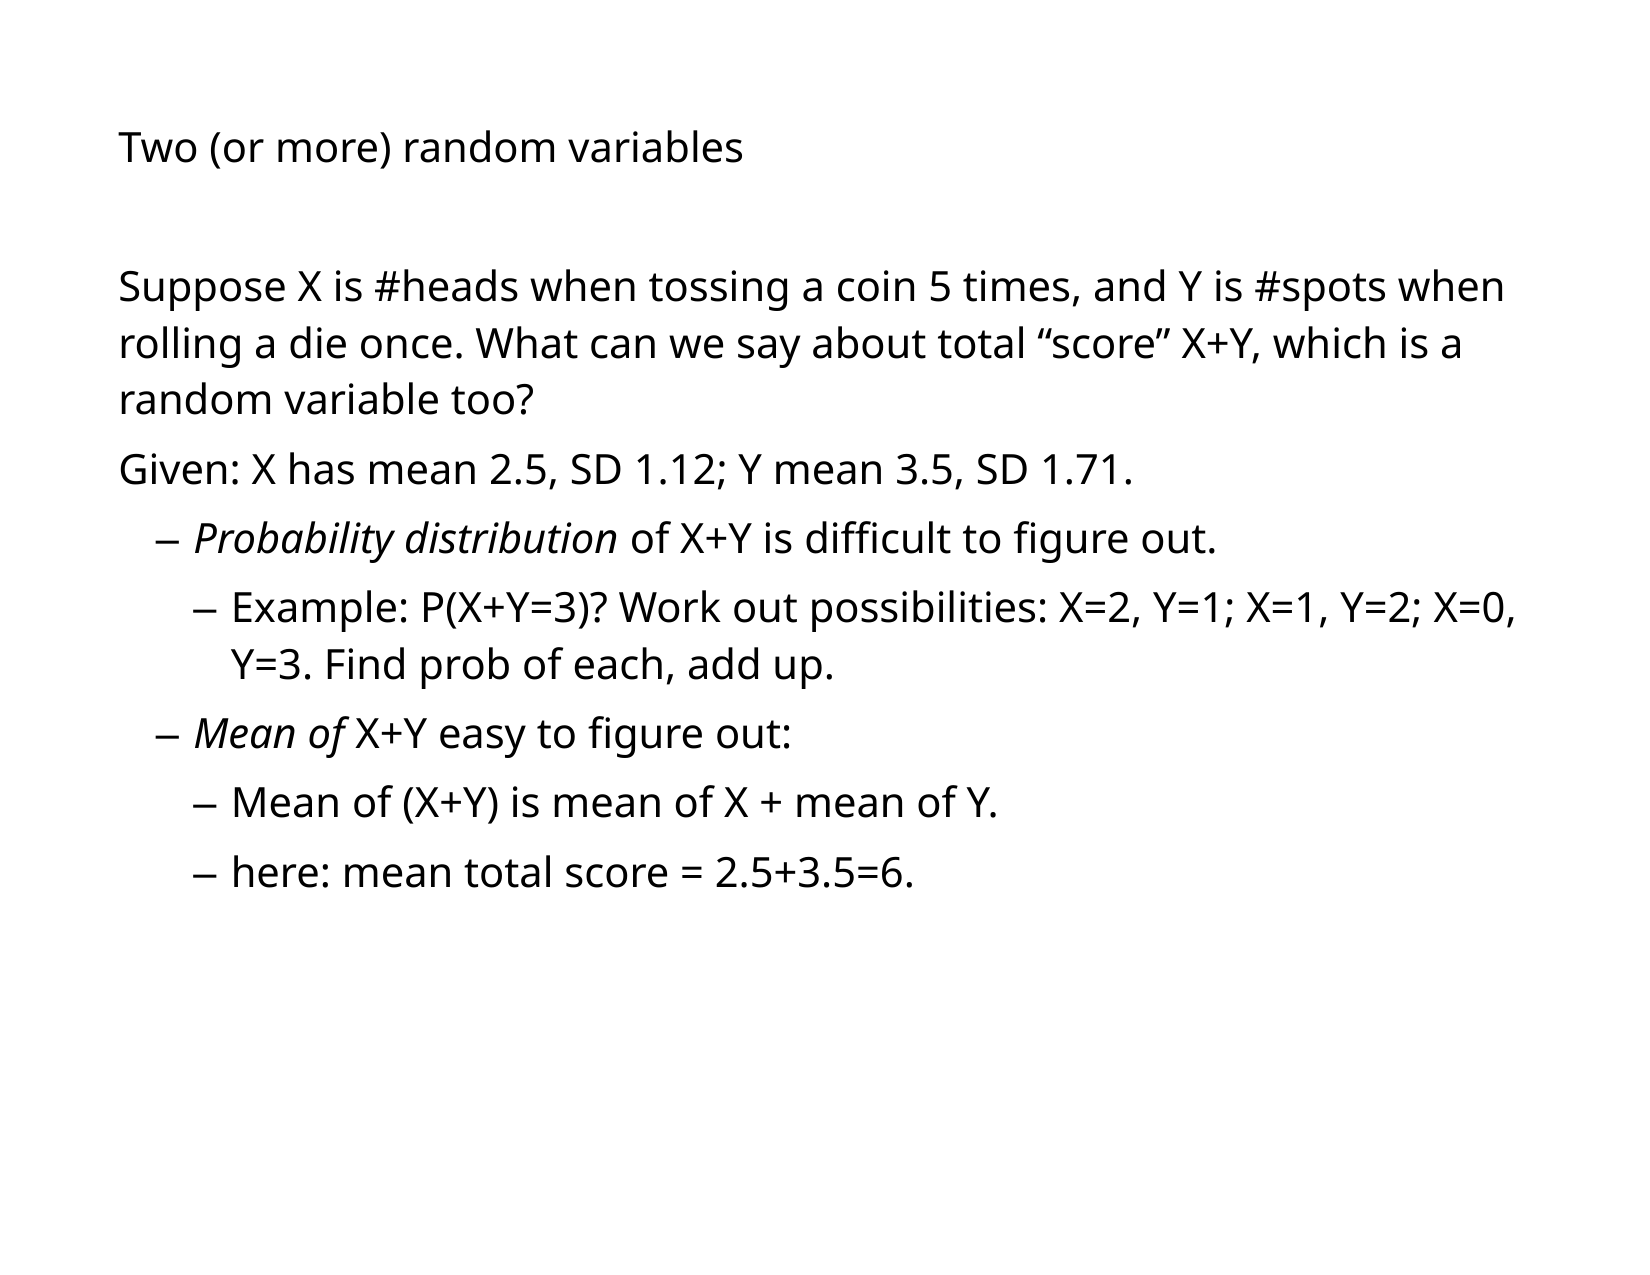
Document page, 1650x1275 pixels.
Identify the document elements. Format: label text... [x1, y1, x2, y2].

text Two (or more) random variables [118, 118, 1532, 175]
list Mean of (X+Y) is mean of X + mean of Y. [193, 773, 1532, 830]
list here: mean total score = 2.5+3.5=6. [193, 843, 1532, 899]
list Example: P(X+Y=3)? Work out possibilities: X=2, Y=1; X=1, Y=2; X=0, Y=3. Find prob of each, add up. [193, 578, 1532, 692]
text Given: X has mean 2.5, SD 1.12; Y mean 3.5, SD 1.71. [118, 439, 1532, 496]
text Suppose X is #heads when tossing a coin 5 times, and Y is #spots when rolling a die once. What can we say about total “score” X+Y, which is a random variable too? [118, 257, 1532, 427]
list Mean of X+Y easy to figure out: [156, 704, 1532, 761]
list Probability distribution of X+Y is difficult to figure out. [156, 509, 1532, 566]
